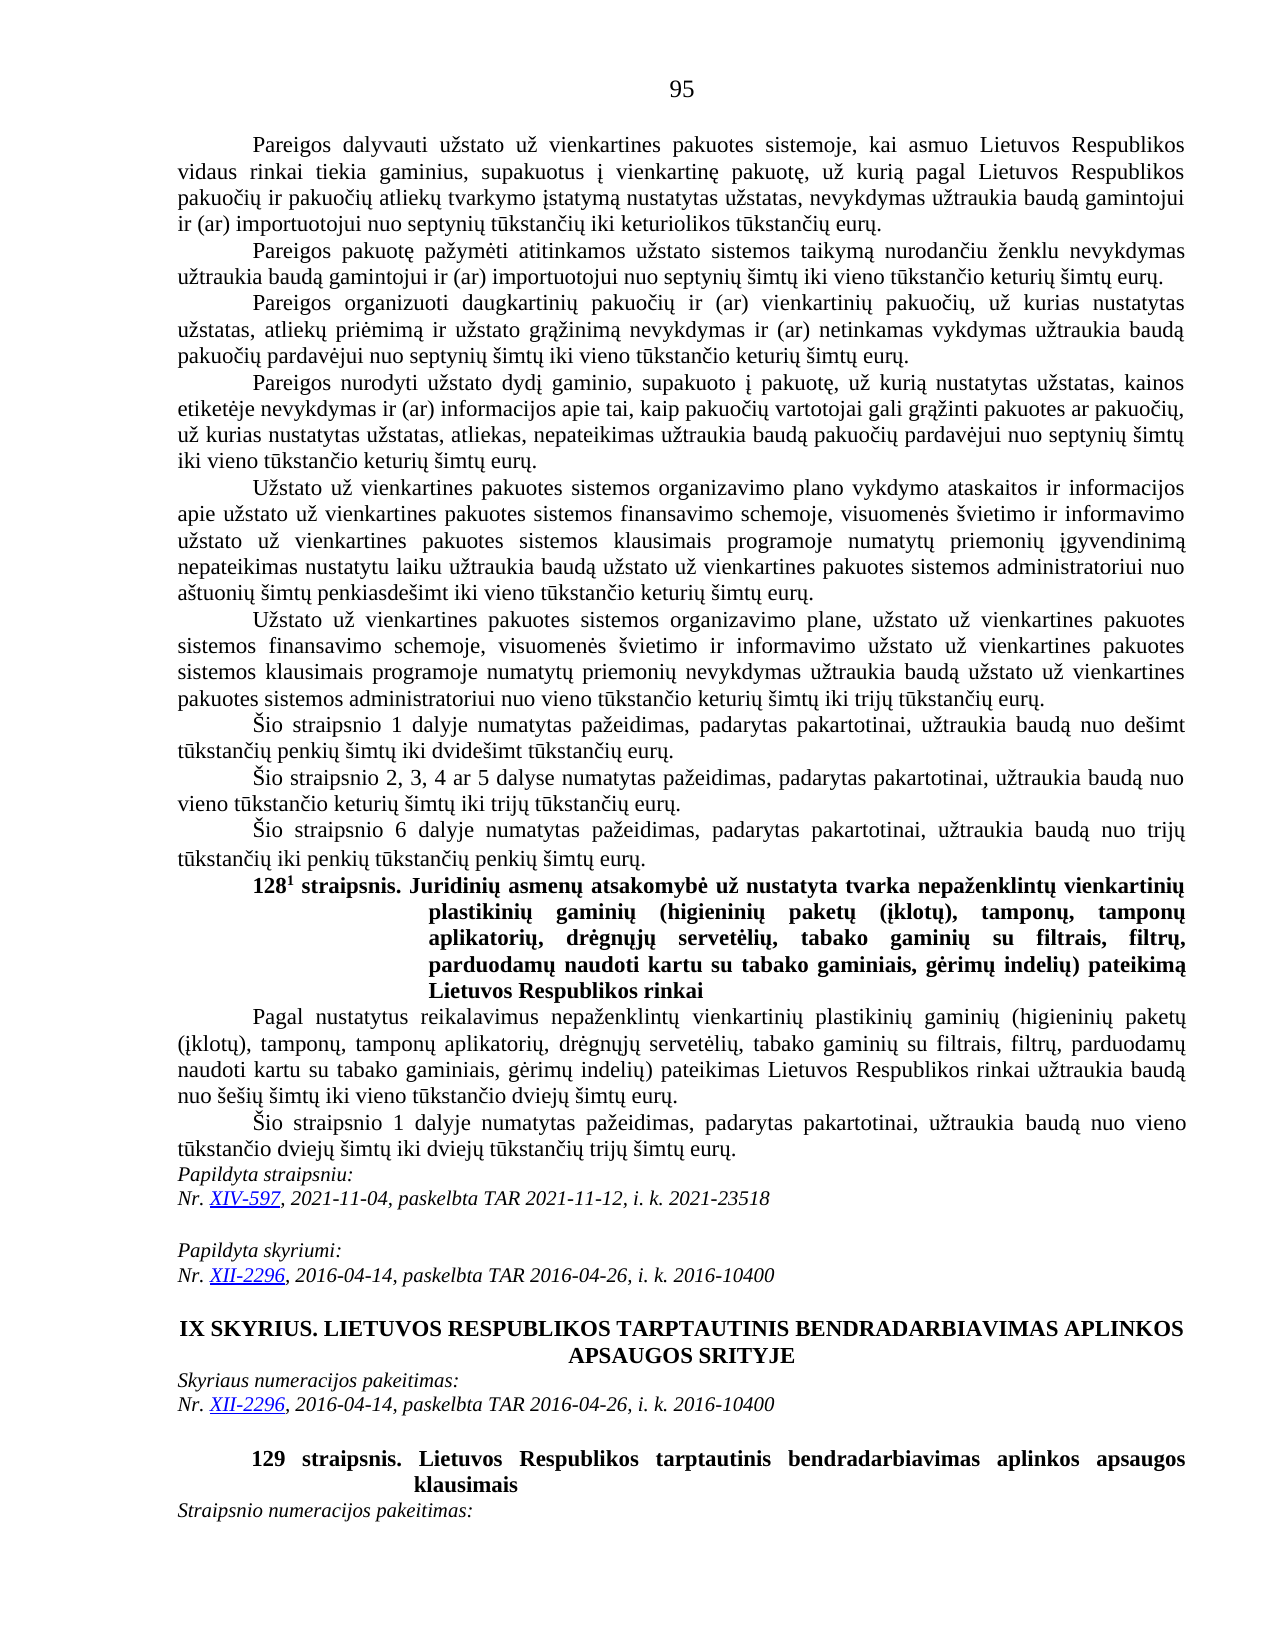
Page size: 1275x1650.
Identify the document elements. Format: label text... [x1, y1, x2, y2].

text Nr. XII-2296, 2016-04-14, paskelbta TAR 2016-04-26, i. k. 2016-10400 [177, 1262, 1186, 1287]
text Papildyta straipsniu: [177, 1162, 1186, 1186]
text Nr. XIV-597, 2021-11-04, paskelbta TAR 2021-11-12, i. k. 2021-23518 [177, 1186, 1186, 1210]
text Šio straipsnio 1 dalyje numatytas pažeidimas, padarytas pakartotinai, užtraukia baudą nuo dešimt tūkstančių penkių šimtų iki dvidešimt tūkstančių eurų. [177, 711, 1186, 764]
text Pagal nustatytus reikalavimus nepaženklintų vienkartinių plastikinių gaminių (higieninių paketų (įklotų), tamponų, tamponų aplikatorių, drėgnųjų servetėlių, tabako gaminių su filtrais, filtrų, parduodamų naudoti kartu su tabako gaminiais, gėrimų indelių) pateikimas Lietuvos Respublikos rinkai užtraukia baudą nuo šešių šimtų iki vieno tūkstančio dviejų šimtų eurų. [177, 1003, 1186, 1109]
text Šio straipsnio 6 dalyje numatytas pažeidimas, padarytas pakartotinai, užtraukia baudą nuo trijų tūkstančių iki penkių tūkstančių penkių šimtų eurų. [177, 817, 1186, 872]
text 129 straipsnis. Lietuvos Respublikos tarptautinis bendradarbiavimas aplinkos apsaugos klausimais [251, 1445, 1186, 1498]
text Straipsnio numeracijos pakeitimas: [177, 1498, 1186, 1522]
text Pareigos dalyvauti užstato už vienkartines pakuotes sistemoje, kai asmuo Lietuvos Respublikos vidaus rinkai tiekia gaminius, supakuotus į vienkartinę pakuotę, už kurią pagal Lietuvos Respublikos pakuočių ir pakuočių atliekų tvarkymo įstatymą nustatytas užstatas, nevykdymas užtraukia baudą gamintojui ir (ar) importuotojui nuo septynių tūkstančių iki keturiolikos tūkstančių eurų. [177, 131, 1186, 237]
text Užstato už vienkartines pakuotes sistemos organizavimo plane, užstato už vienkartines pakuotes sistemos finansavimo schemoje, visuomenės švietimo ir informavimo užstato už vienkartines pakuotes sistemos klausimais programoje numatytų priemonių nevykdymas užtraukia baudą užstato už vienkartines pakuotes sistemos administratoriui nuo vieno tūkstančio keturių šimtų iki trijų tūkstančių eurų. [177, 606, 1186, 711]
text Pareigos pakuotę pažymėti atitinkamos užstato sistemos taikymą nurodančiu ženklu nevykdymas užtraukia baudą gamintojui ir (ar) importuotojui nuo septynių šimtų iki vieno tūkstančio keturių šimtų eurų. [177, 237, 1186, 289]
text 1281 straipsnis. Juridinių asmenų atsakomybė už nustatyta tvarka nepaženklintų vienkartinių plastikinių gaminių (higieninių paketų (įklotų), tamponų, tamponų aplikatorių, drėgnųjų servetėlių, tabako gaminių su filtrais, filtrų, parduodamų naudoti kartu su tabako gaminiais, gėrimų indelių) pateikimą Lietuvos Respublikos rinkai [252, 872, 1186, 1003]
text Pareigos organizuoti daugkartinių pakuočių ir (ar) vienkartinių pakuočių, už kurias nustatytas užstatas, atliekų priėmimą ir užstato grąžinimą nevykdymas ir (ar) netinkamas vykdymas užtraukia baudą pakuočių pardavėjui nuo septynių šimtų iki vieno tūkstančio keturių šimtų eurų. [177, 289, 1186, 368]
text Užstato už vienkartines pakuotes sistemos organizavimo plano vykdymo ataskaitos ir informacijos apie užstato už vienkartines pakuotes sistemos finansavimo schemoje, visuomenės švietimo ir informavimo užstato už vienkartines pakuotes sistemos klausimais programoje numatytų priemonių įgyvendinimą nepateikimas nustatytu laiku užtraukia baudą užstato už vienkartines pakuotes sistemos administratoriui nuo aštuonių šimtų penkiasdešimt iki vieno tūkstančio keturių šimtų eurų. [177, 474, 1186, 606]
text Pareigos nurodyti užstato dydį gaminio, supakuoto į pakuotę, už kurią nustatytas užstatas, kainos etiketėje nevykdymas ir (ar) informacijos apie tai, kaip pakuočių vartotojai gali grąžinti pakuotes ar pakuočių, už kurias nustatytas užstatas, atliekas, nepateikimas užtraukia baudą pakuočių pardavėjui nuo septynių šimtų iki vieno tūkstančio keturių šimtų eurų. [177, 368, 1186, 474]
text Skyriaus numeracijos pakeitimas: [177, 1368, 1186, 1392]
text Papildyta skyriumi: [177, 1238, 1186, 1262]
text IX SKYRIUS. LIETUVOS RESPUBLIKOS TARPTAUTINIS BENDRADARBIAVIMAS APLINKOS APSAUGOS SRITYJE [177, 1315, 1186, 1368]
text Šio straipsnio 1 dalyje numatytas pažeidimas, padarytas pakartotinai, užtraukia baudą nuo vieno tūkstančio dviejų šimtų iki dviejų tūkstančių trijų šimtų eurų. [177, 1109, 1186, 1162]
text Šio straipsnio 2, 3, 4 ar 5 dalyse numatytas pažeidimas, padarytas pakartotinai, užtraukia baudą nuo vieno tūkstančio keturių šimtų iki trijų tūkstančių eurų. [177, 764, 1186, 817]
text Nr. XII-2296, 2016-04-14, paskelbta TAR 2016-04-26, i. k. 2016-10400 [177, 1392, 1186, 1416]
